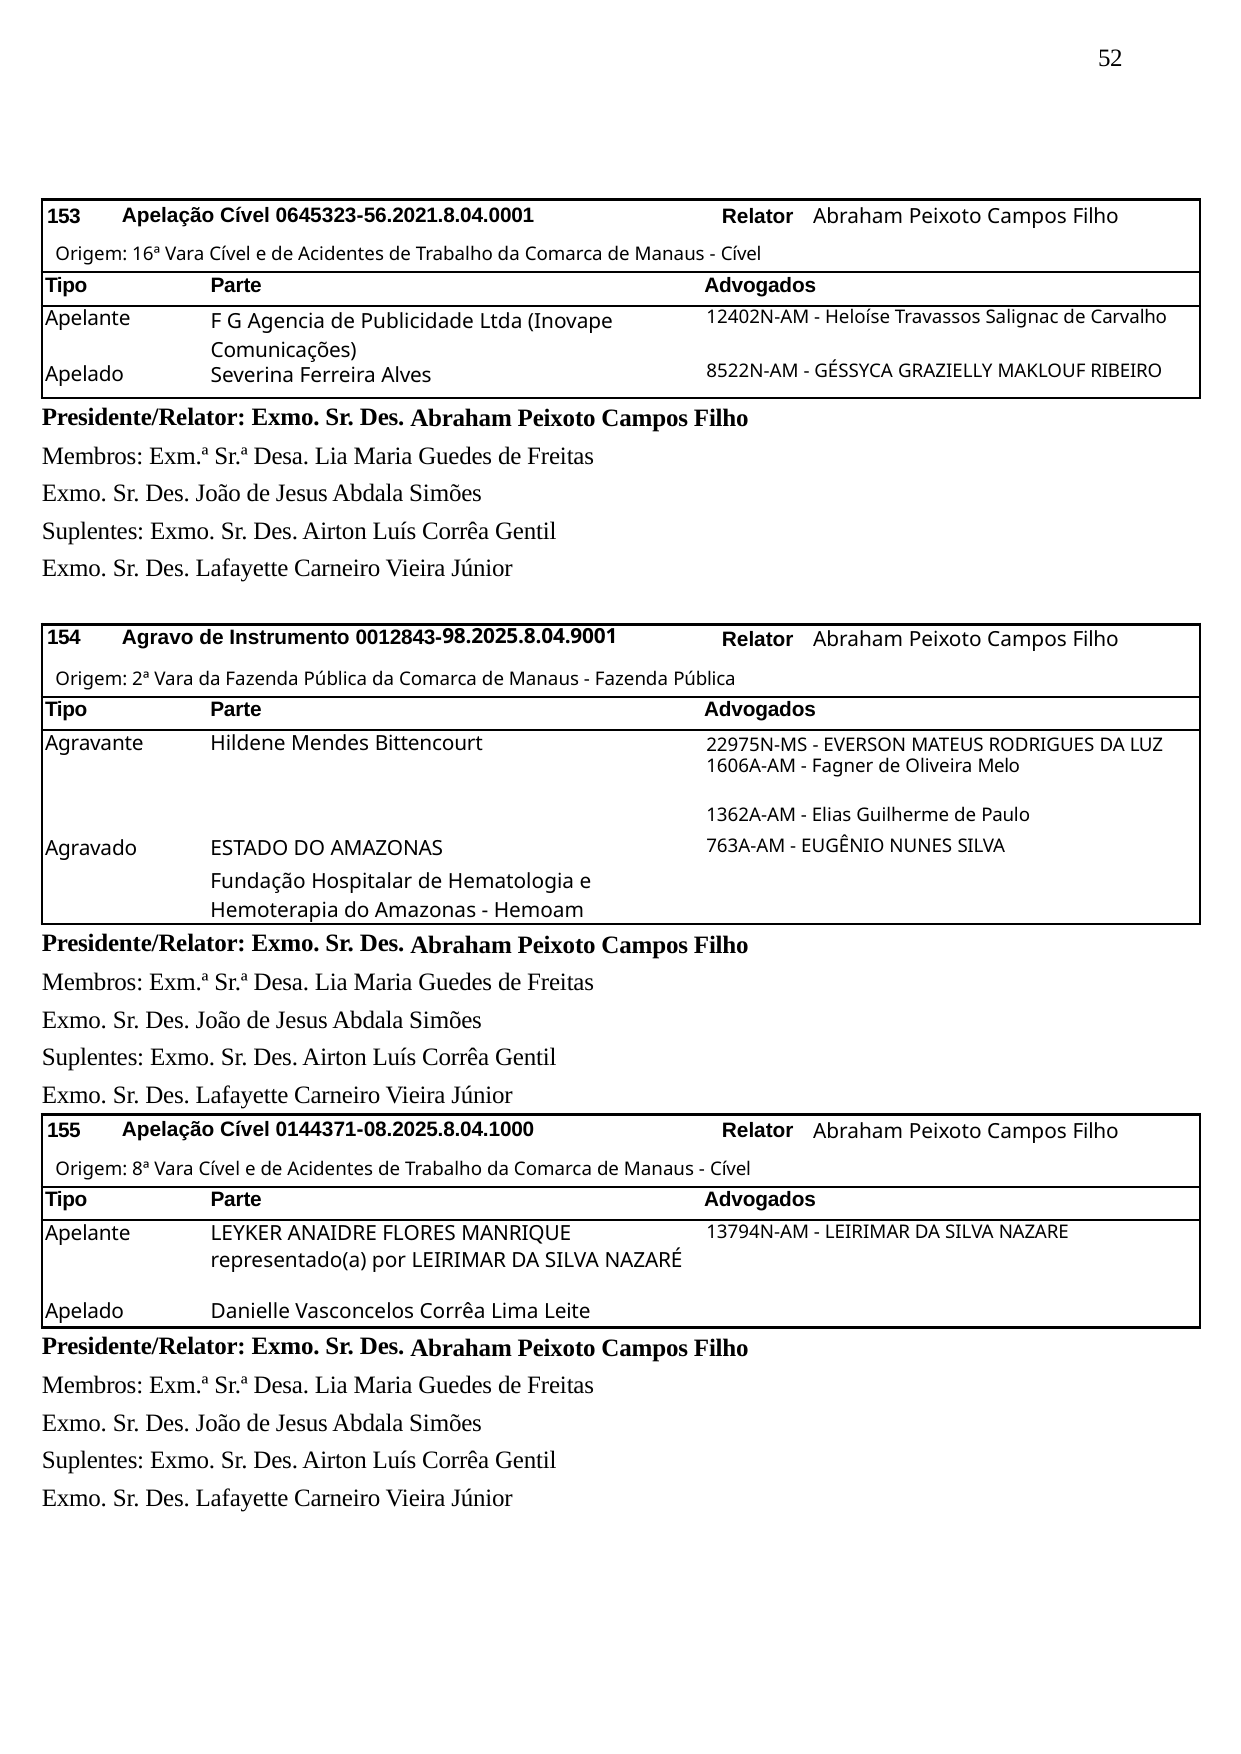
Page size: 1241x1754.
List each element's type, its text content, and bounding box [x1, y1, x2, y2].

table_cell Advogados [698, 698, 1199, 729]
table_header 154 Agravo de Instrumento 0012843-98.2025.8.04.9001 Relator Abraham Peixoto Campos Filho Origem: 2ª Vara da Fazenda Pública da Comarca de Manaus - Fazenda Pública [43, 626, 1199, 696]
table_cell Parte [167, 1188, 694, 1219]
text Exmo. Sr. Des. João de Jesus Abdala Simões [42, 1003, 1211, 1033]
text Suplentes: Exmo. Sr. Des. Airton Luís Corrêa Gentil [42, 1041, 1211, 1071]
text Presidente/Relator: Exmo. Sr. Des. Abraham Peixoto Campos Filho [42, 1331, 1211, 1362]
table_cell 13794N-AM - LEIRIMAR DA SILVA NAZARE [694, 1221, 1199, 1326]
text Exmo. Sr. Des. João de Jesus Abdala Simões [42, 477, 1211, 507]
table_cell Parte [173, 698, 698, 729]
text Exmo. Sr. Des. João de Jesus Abdala Simões [42, 1406, 1211, 1437]
text Suplentes: Exmo. Sr. Des. Airton Luís Corrêa Gentil [42, 1444, 1211, 1474]
table_cell ESTADO DO AMAZONAS [173, 828, 698, 862]
table_cell [173, 797, 698, 828]
table_cell LEYKER ANAIDRE FLORES MANRIQUE representado(a) por LEIRIMAR DA SILVA NAZARÉ Danielle Vasconcelos Corrêa Lima Leite [167, 1221, 694, 1326]
table_cell [43, 797, 173, 828]
table_cell Fundação Hospitalar de Hematologia e Hemoterapia do Amazonas - Hemoam [173, 862, 698, 923]
table_cell 1362A-AM - Elias Guilherme de Paulo [698, 797, 1199, 828]
table_cell [43, 862, 173, 923]
table_cell 22975N-MS - EVERSON MATEUS RODRIGUES DA LUZ 1606A-AM - Fagner de Oliveira Melo [698, 731, 1199, 797]
table_cell [698, 862, 1199, 923]
text Membros: Exm.ª Sr.ª Desa. Lia Maria Guedes de Freitas [42, 1369, 1211, 1399]
table_cell F G Agencia de Publicidade Ltda (Inovape Comunicações) Severina Ferreira Alves [167, 307, 651, 397]
table_cell Agravado [43, 828, 173, 862]
table_cell 763A-AM - EUGÊNIO NUNES SILVA [698, 828, 1199, 862]
table_header 153 Apelação Cível 0645323-56.2021.8.04.0001 Relator Abraham Peixoto Campos Filho Origem: 16ª Vara Cível e de Acidentes de Trabalho da Comarca de Manaus - Cível [43, 201, 1199, 271]
table_cell Advogados [694, 1188, 1199, 1219]
text Exmo. Sr. Des. Lafayette Carneiro Vieira Júnior [42, 1078, 1211, 1108]
text Membros: Exm.ª Sr.ª Desa. Lia Maria Guedes de Freitas [42, 440, 1211, 470]
table_cell Hildene Mendes Bittencourt [173, 731, 698, 797]
text Suplentes: Exmo. Sr. Des. Airton Luís Corrêa Gentil [42, 515, 1211, 545]
text Presidente/Relator: Exmo. Sr. Des. Abraham Peixoto Campos Filho [42, 402, 1211, 432]
table_cell Parte [167, 273, 651, 304]
table_header 155 Apelação Cível 0144371-08.2025.8.04.1000 Relator Abraham Peixoto Campos Filho Origem: 8ª Vara Cível e de Acidentes de Trabalho da Comarca de Manaus - Cível [43, 1116, 1199, 1186]
text Presidente/Relator: Exmo. Sr. Des. Abraham Peixoto Campos Filho [42, 928, 1211, 958]
text Exmo. Sr. Des. Lafayette Carneiro Vieira Júnior [42, 552, 1211, 582]
table_cell Apelante Apelado [43, 307, 167, 397]
table_cell Tipo [43, 698, 173, 729]
table_cell 12402N-AM - Heloíse Travassos Salignac de Carvalho 8522N-AM - GÉSSYCA GRAZIELLY MAKLOUF RIBEIRO [651, 307, 1199, 397]
table_cell Tipo [43, 273, 167, 304]
table_cell Advogados [651, 273, 1199, 304]
text Exmo. Sr. Des. Lafayette Carneiro Vieira Júnior [42, 1481, 1211, 1512]
table_cell Agravante [43, 731, 173, 797]
text Membros: Exm.ª Sr.ª Desa. Lia Maria Guedes de Freitas [42, 966, 1211, 996]
table_cell Tipo [43, 1188, 167, 1219]
table_cell Apelante Apelado [43, 1221, 167, 1326]
